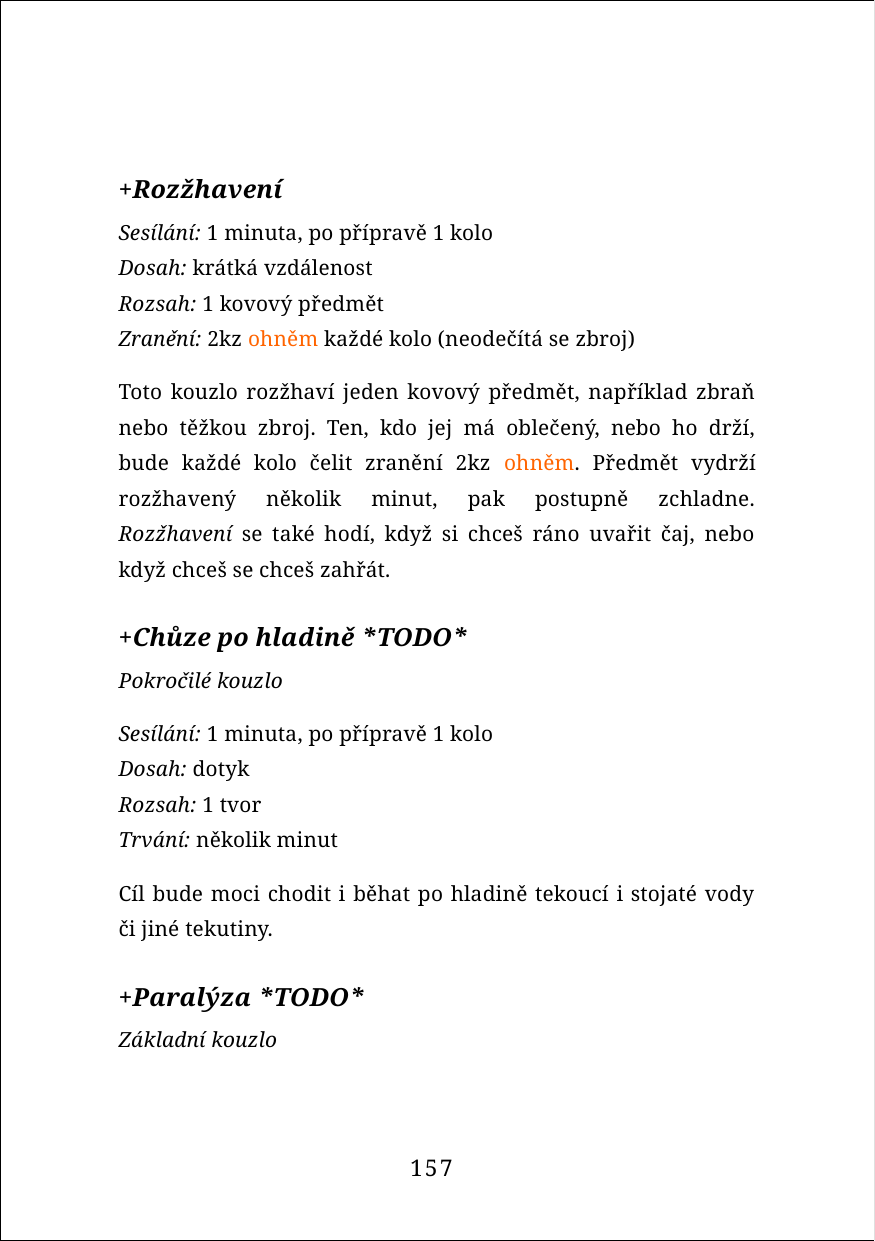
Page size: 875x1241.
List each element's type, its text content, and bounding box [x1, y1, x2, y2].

text Toto kouzlo rozžhaví jeden kovový předmět, například zbraň nebo těžkou zbroj. Ten, kdo jej má oblečený, nebo ho drží, bude každé kolo čelit zranění 2kz ohněm. Předmět vydrží rozžhavený několik minut, pak postupně zchladne. Rozžhavení se také hodí, když si chceš ráno uvařit čaj, nebo když chceš se chceš zahřát. [118, 377, 756, 583]
text Základní kouzlo [118, 1025, 756, 1054]
subtitle +Chůze po hladině *TODO* [118, 620, 756, 654]
text Cíl bude moci chodit i běhat po hladině tekoucí i stojaté vody či jiné tekutiny. [118, 879, 756, 943]
text Pokročilé kouzlo [118, 666, 756, 694]
subtitle +Paralýza *TODO* [118, 979, 756, 1013]
text Sesílání: 1 minuta, po přípravě 1 kolo Dosah: dotyk Rozsah: 1 tvor Trvání: několik minut [118, 719, 756, 854]
text Sesílání: 1 minuta, po přípravě 1 kolo Dosah: krátká vzdálenost Rozsah: 1 kovový předmět Zranění: 2kz ohněm každé kolo (neodečítá se zbroj) [118, 218, 756, 353]
subtitle +Rozžhavení [118, 172, 756, 206]
